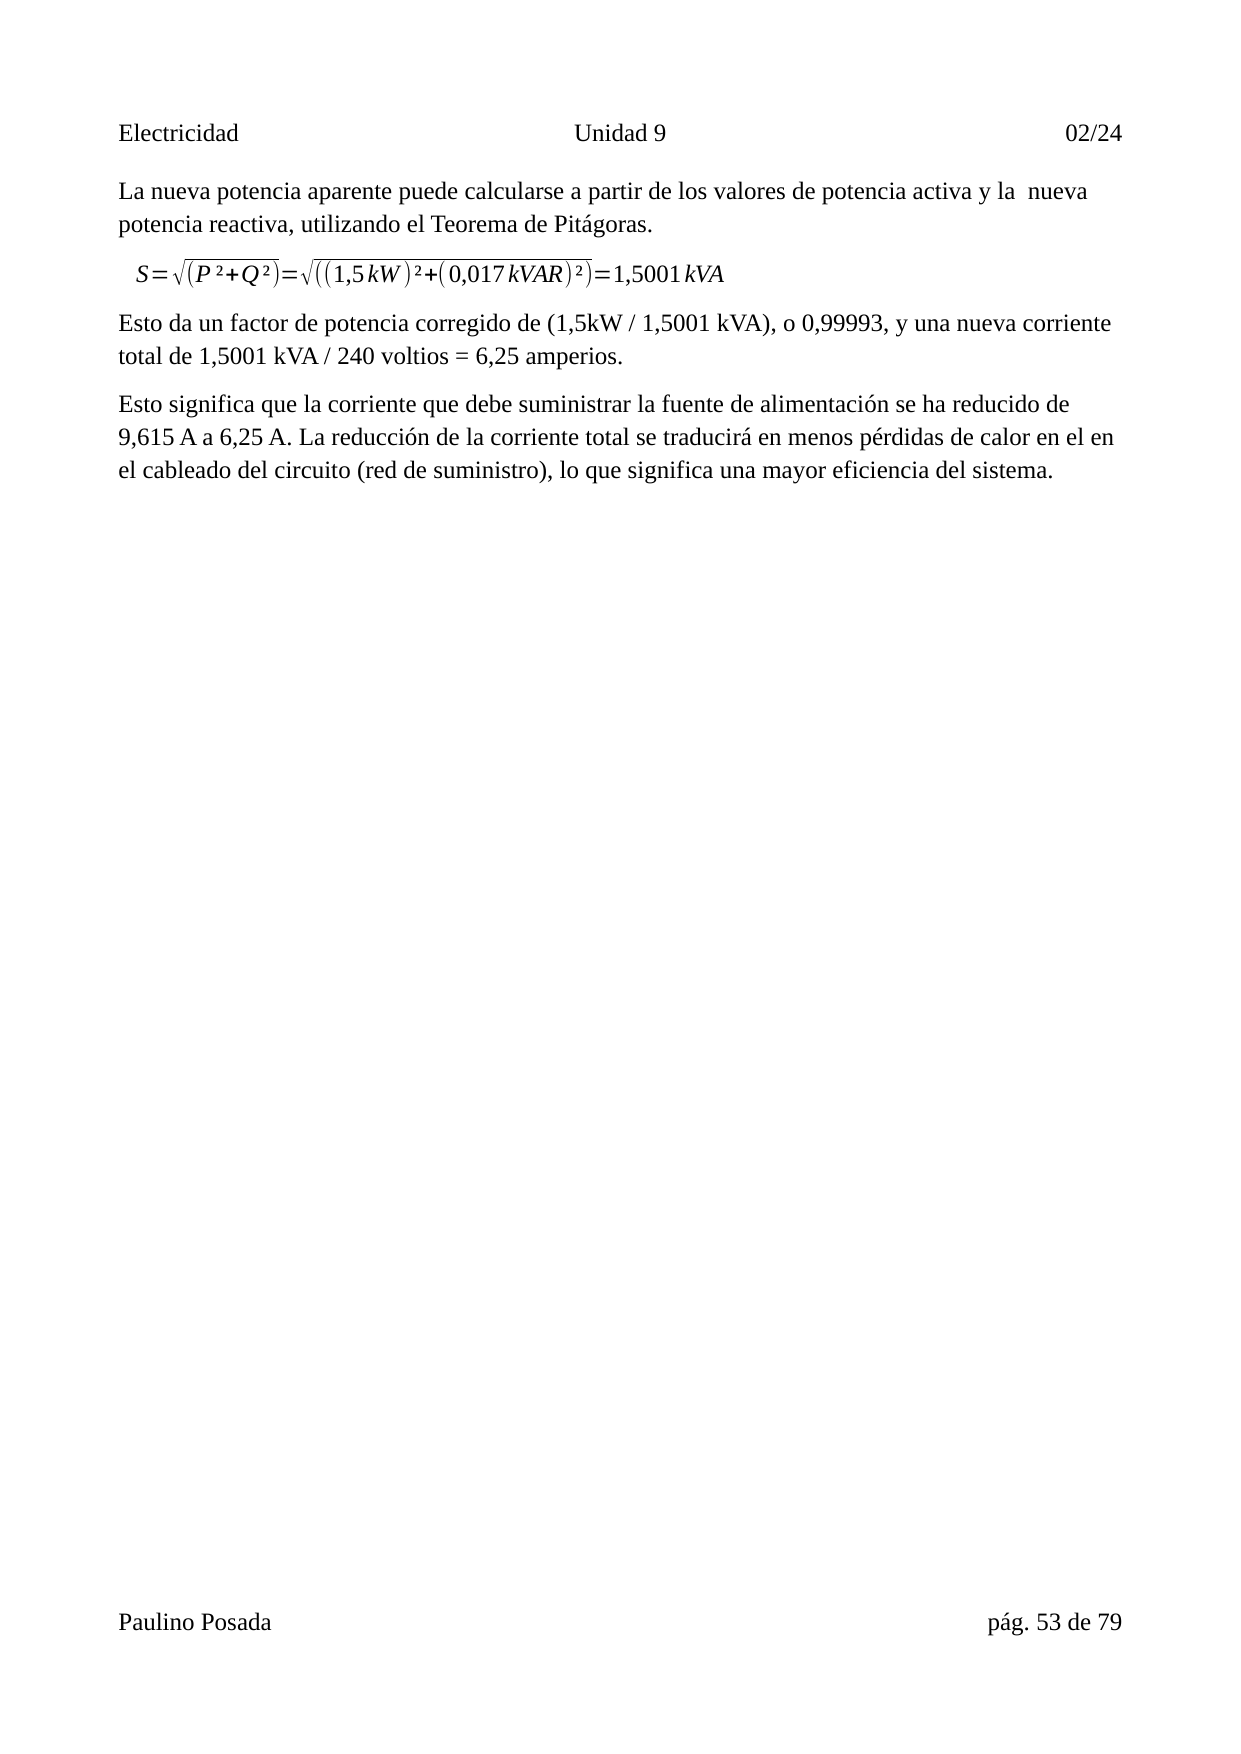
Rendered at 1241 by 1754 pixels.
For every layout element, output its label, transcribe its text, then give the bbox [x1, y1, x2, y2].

text Esto da un factor de potencia corregido de (1,5kW / 1,5001 kVA), o 0,99993, y una nueva corriente total de 1,5001 kVA / 240 voltios = 6,25 amperios. [118, 308, 1122, 370]
text Esto significa que la corriente que debe suministrar la fuente de alimentación se ha reducido de 9,615 A a 6,25 A. La reducción de la corriente total se traducirá en menos pérdidas de calor en el en el cableado del circuito (red de suministro), lo que significa una mayor eficiencia del sistema. [118, 389, 1122, 483]
text La nueva potencia aparente puede calcularse a partir de los valores de potencia activa y la nueva potencia reactiva, utilizando el Teorema de Pitágoras. [118, 176, 1122, 238]
